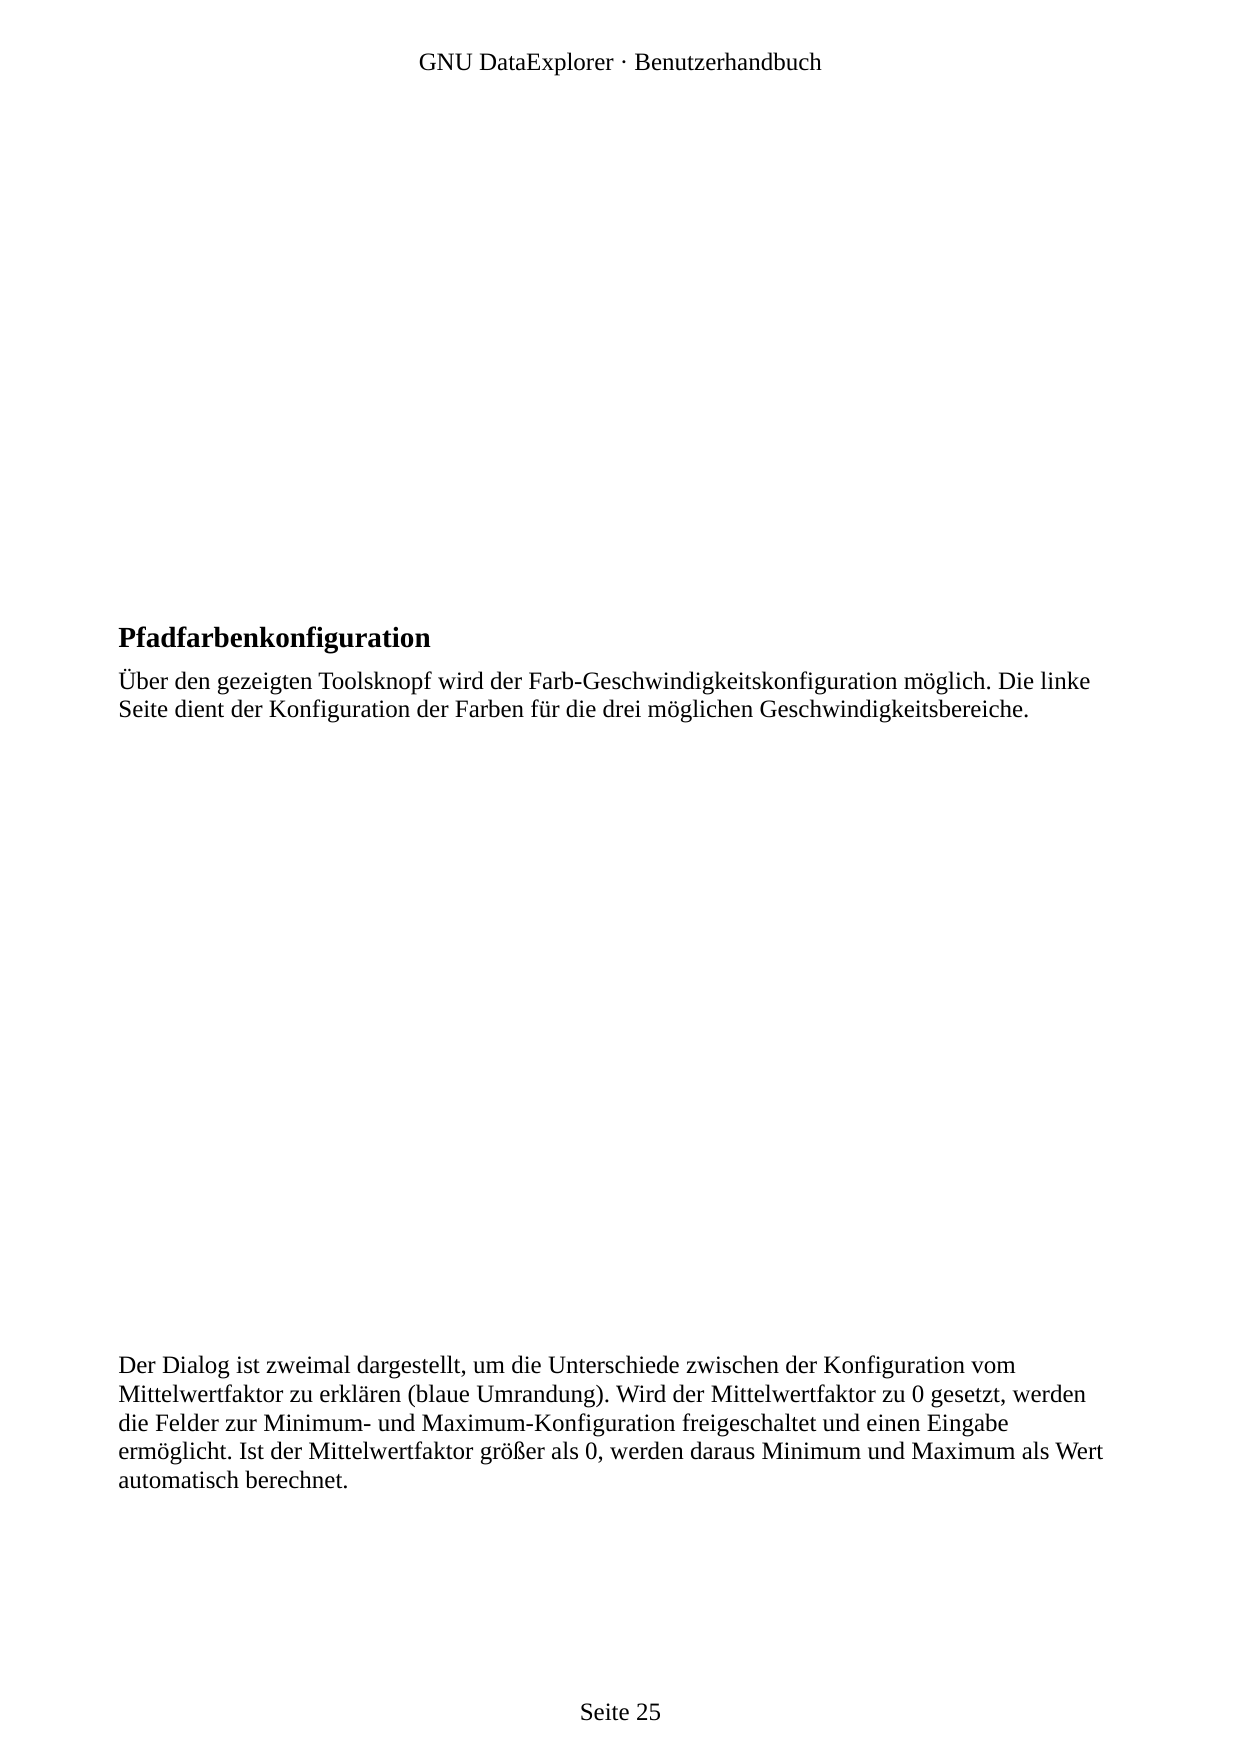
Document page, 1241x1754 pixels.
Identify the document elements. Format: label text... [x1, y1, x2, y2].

subtitle Pfadfarbenkonfiguration [118, 620, 1122, 653]
text Über den gezeigten Toolsknopf wird der Farb-Geschwindigkeitskonfiguration möglich. Die linke Seite dient der Konfiguration der Farben für die drei möglichen Geschwindigkeitsbereiche. [118, 666, 1122, 723]
text Der Dialog ist zweimal dargestellt, um die Unterschiede zwischen der Konfiguration vom Mittelwertfaktor zu erklären (blaue Umrandung). Wird der Mittelwertfaktor zu 0 gesetzt, werden die Felder zur Minimum- und Maximum-Konfiguration freigeschaltet und einen Eingabe ermöglicht. Ist der Mittelwertfaktor größer als 0, werden daraus Minimum und Maximum als Wert automatisch berechnet. [118, 1350, 1122, 1494]
